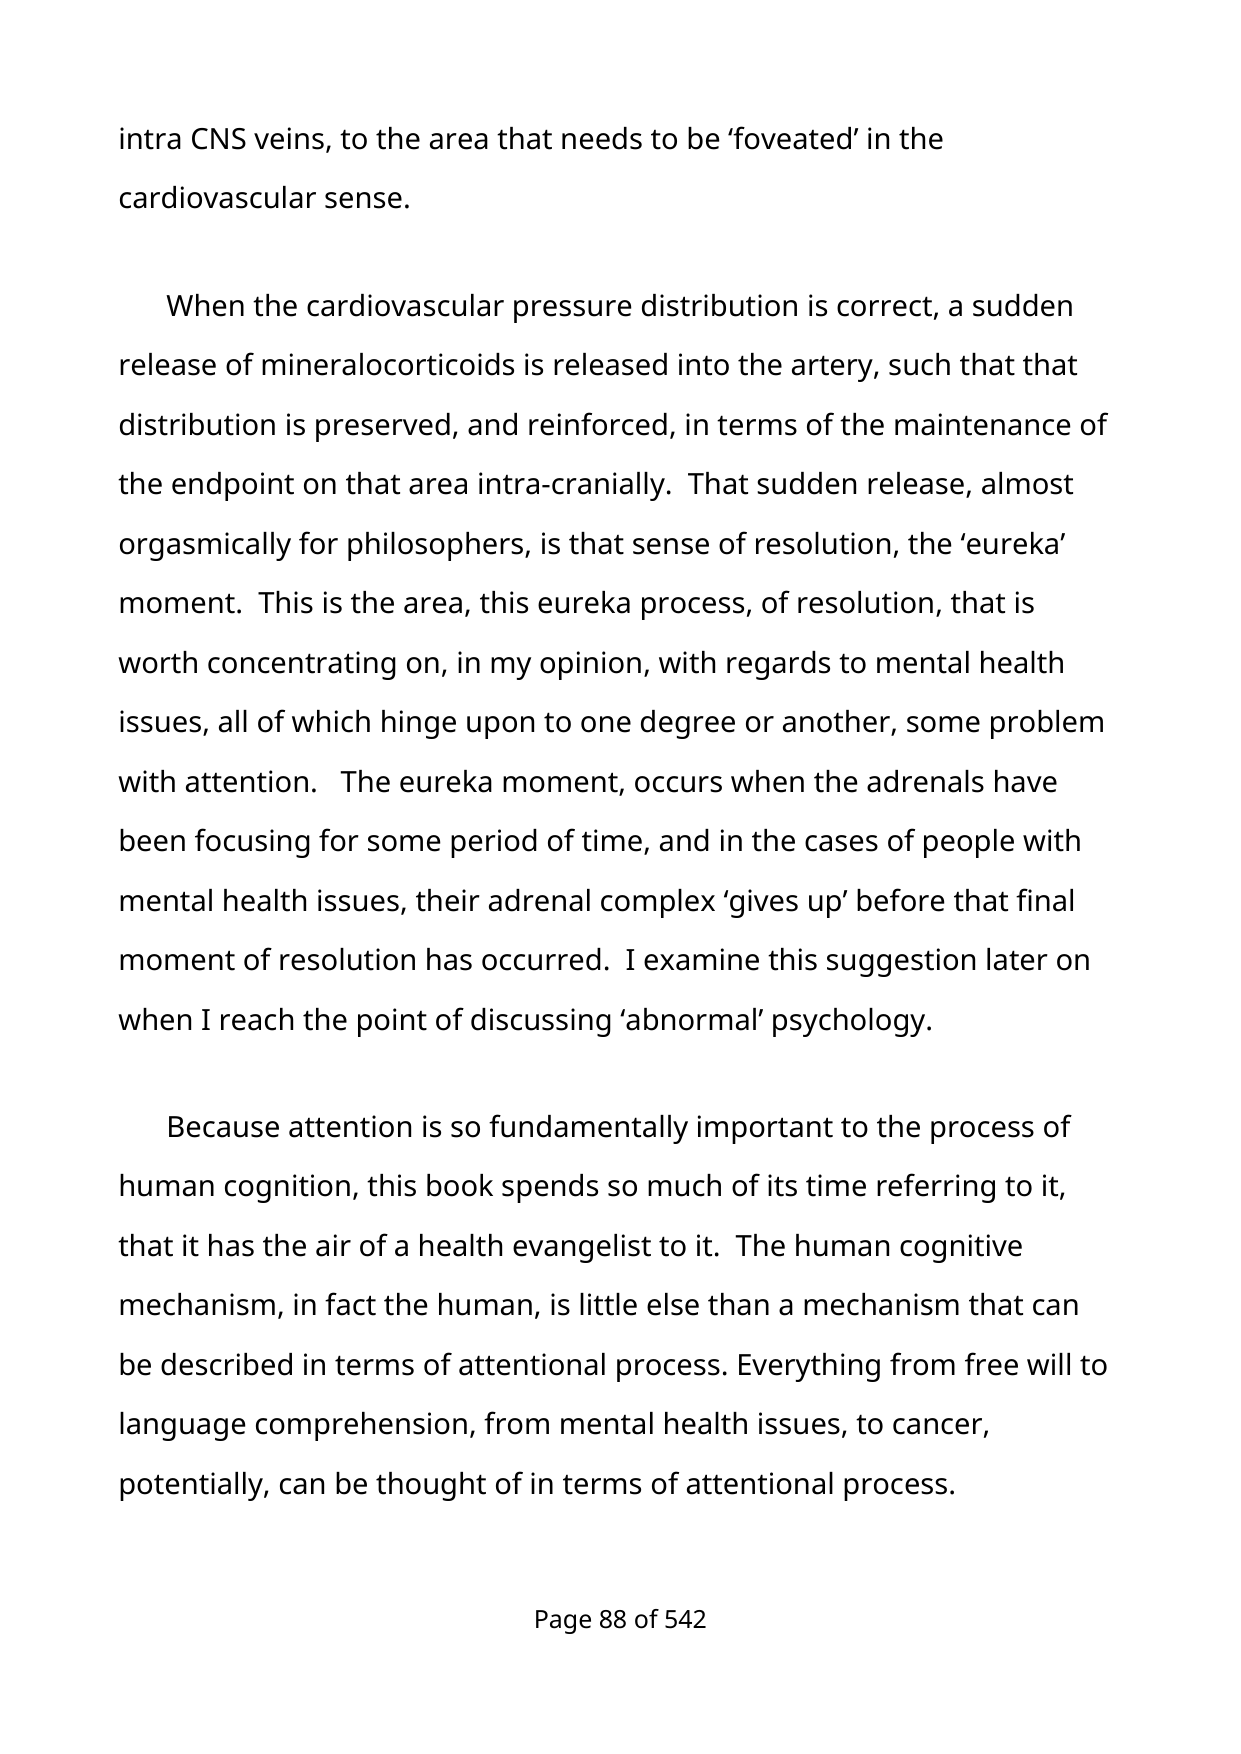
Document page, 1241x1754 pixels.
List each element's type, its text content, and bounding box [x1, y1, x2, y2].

text When the cardiovascular pressure distribution is correct, a sudden release of mineralocorticoids is released into the artery, such that that distribution is preserved, and reinforced, in terms of the maintenance of the endpoint on that area intra-cranially. That sudden release, almost orgasmically for philosophers, is that sense of resolution, the ‘eureka’ moment. This is the area, this eureka process, of resolution, that is worth concentrating on, in my opinion, with regards to mental health issues, all of which hinge upon to one degree or another, some problem with attention. The eureka moment, occurs when the adrenals have been focusing for some period of time, and in the cases of people with mental health issues, their adrenal complex ‘gives up’ before that final moment of resolution has occurred. I examine this suggestion later on when I reach the point of discussing ‘abnormal’ psychology. [118, 285, 1122, 1038]
text intra CNS veins, to the area that needs to be ‘foveated’ in the cardiovascular sense. [118, 118, 1122, 217]
text Because attention is so fundamentally important to the process of human cognition, this book spends so much of its time referring to it, that it has the air of a health evangelist to it. The human cognitive mechanism, in fact the human, is little else than a mechanism that can be described in terms of attentional process. Everything from free will to language comprehension, from mental health issues, to cancer, potentially, can be thought of in terms of attentional process. [118, 1106, 1122, 1503]
